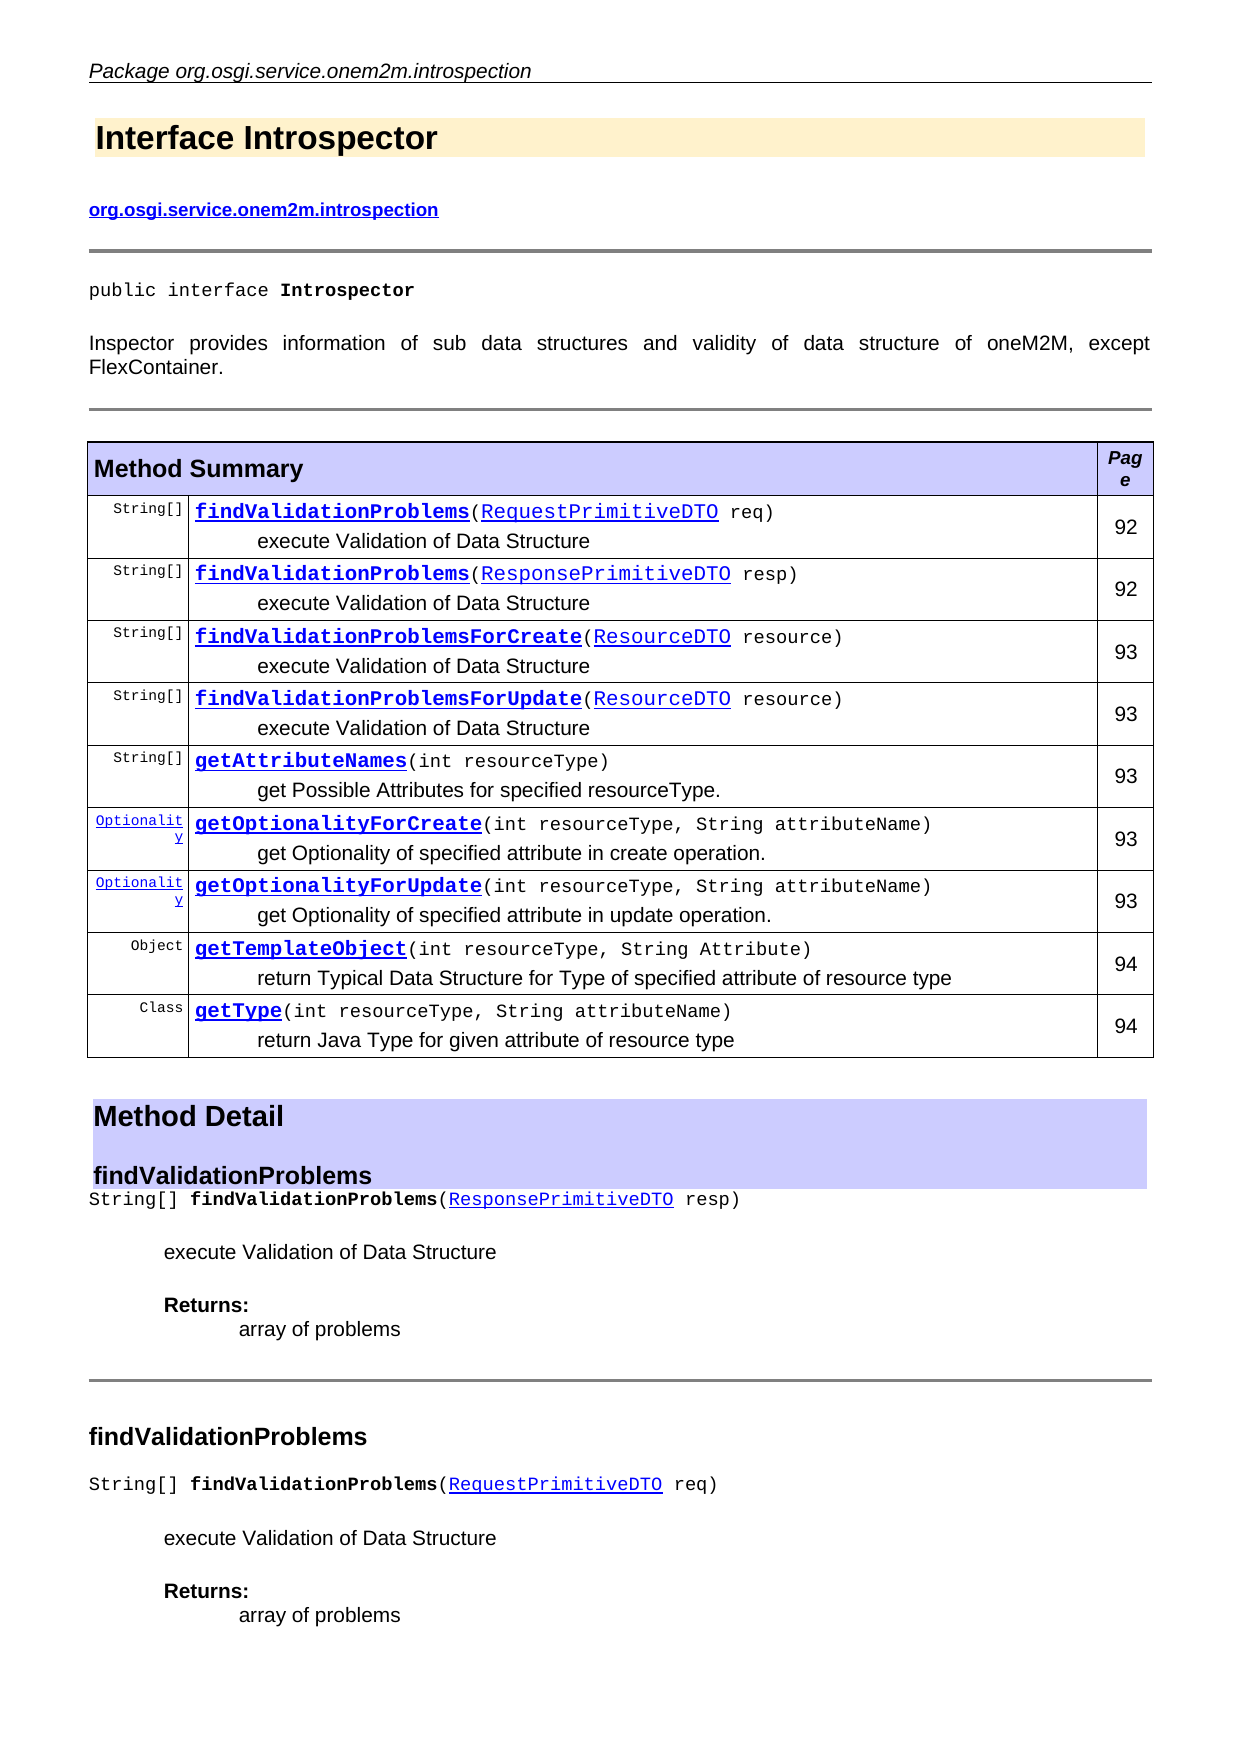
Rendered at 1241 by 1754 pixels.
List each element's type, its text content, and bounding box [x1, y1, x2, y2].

table_cell String[] [88, 683, 188, 745]
table_cell 93 [1098, 683, 1153, 745]
table_cell 93 [1098, 746, 1153, 807]
table_cell getOptionalityForUpdate(int resourceType, String attributeName) get Optionality of specified attribute in update operation. [189, 871, 1097, 932]
table_cell findValidationProblems(ResponsePrimitiveDTO resp) execute Validation of Data Structure [189, 559, 1097, 620]
table_cell Optionality [88, 871, 188, 932]
table_cell getTemplateObject(int resourceType, String Attribute) return Typical Data Structure for Type of specified attribute of resource type [189, 933, 1097, 994]
text execute Validation of Data Structure [163, 1240, 1152, 1264]
table_cell String[] [88, 621, 188, 682]
text String[] findValidationProblems(ResponsePrimitiveDTO resp) [88, 1189, 1152, 1211]
text public interface Introspector [88, 281, 1152, 302]
table_cell String[] [88, 559, 188, 620]
table_cell String[] [88, 496, 188, 557]
table_header Page [1098, 443, 1153, 495]
table_cell 93 [1098, 808, 1153, 869]
subtitle Method Detail [93, 1099, 1147, 1132]
table_cell findValidationProblems(RequestPrimitiveDTO req) execute Validation of Data Structure [189, 496, 1097, 557]
table_cell 93 [1098, 871, 1153, 932]
table_cell 92 [1098, 559, 1153, 620]
text Returns: [163, 1578, 1152, 1602]
table_cell 94 [1098, 933, 1153, 994]
text String[] findValidationProblems(RequestPrimitiveDTO req) [88, 1475, 1152, 1496]
table_cell 92 [1098, 496, 1153, 557]
text org.osgi.service.onem2m.introspection [88, 198, 1152, 220]
text Inspector provides information of sub data structures and validity of data structure of oneM2M, except FlexContainer. [88, 331, 1152, 379]
subtitle findValidationProblems [93, 1161, 1147, 1189]
table_cell Object [88, 933, 188, 994]
text execute Validation of Data Structure [163, 1525, 1152, 1549]
text array of problems [238, 1317, 1152, 1341]
table_cell getOptionalityForCreate(int resourceType, String attributeName) get Optionality of specified attribute in create operation. [189, 808, 1097, 869]
table_cell findValidationProblemsForUpdate(ResourceDTO resource) execute Validation of Data Structure [189, 683, 1097, 745]
table_cell getType(int resourceType, String attributeName) return Java Type for given attribute of resource type [189, 995, 1097, 1057]
table_cell findValidationProblemsForCreate(ResourceDTO resource) execute Validation of Data Structure [189, 621, 1097, 682]
table_cell 94 [1098, 995, 1153, 1057]
text Returns: [163, 1293, 1152, 1317]
table_cell Optionality [88, 808, 188, 869]
subtitle Interface Introspector [95, 118, 1145, 157]
table_cell Class [88, 995, 188, 1057]
table_header Method Summary [88, 443, 1097, 495]
subtitle findValidationProblems [88, 1419, 1152, 1451]
text array of problems [238, 1602, 1152, 1626]
table_cell 93 [1098, 621, 1153, 682]
table_cell String[] [88, 746, 188, 807]
table_cell getAttributeNames(int resourceType) get Possible Attributes for specified resourceType. [189, 746, 1097, 807]
